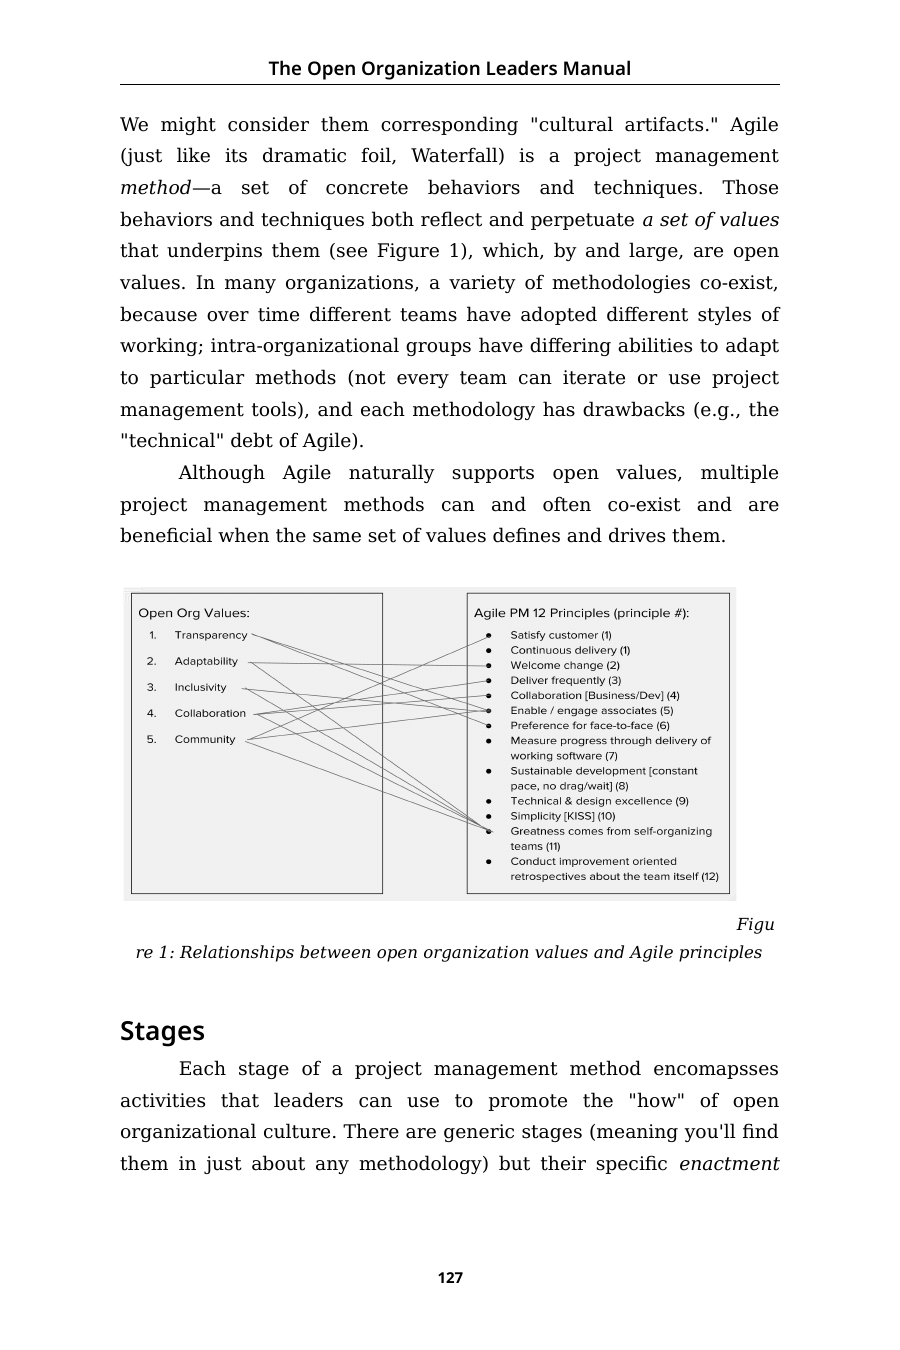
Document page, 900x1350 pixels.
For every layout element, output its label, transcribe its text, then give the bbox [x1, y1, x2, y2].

picture [123, 587, 737, 901]
text Figure 1: Relationships between open organization values and Agile principles [120, 557, 780, 962]
subtitle Stages [120, 1016, 780, 1046]
text We might consider them corresponding "cultural artifacts." Agile (just like its dramatic foil, Waterfall) is a project management method—a set of concrete behaviors and techniques. Those behaviors and techniques both reflect and perpetuate a set of values that underpins them (see Figure 1), which, by and large, are open values. In many organizations, a variety of methodologies co-exist, because over time different teams have adopted different styles of working; intra-organizational groups have differing abilities to adapt to particular methods (not every team can iterate or use project management tools), and each methodology has drawbacks (e.g., the "technical" debt of Agile). [120, 114, 780, 452]
text Each stage of a project management method encomapsses activities that leaders can use to promote the "how" of open organizational culture. There are generic stages (meaning you'll find them in just about any methodology) but their specific enactment [120, 1058, 780, 1175]
text Although Agile naturally supports open values, multiple project management methods can and often co-exist and are beneficial when the same set of values defines and drives them. [120, 462, 780, 547]
